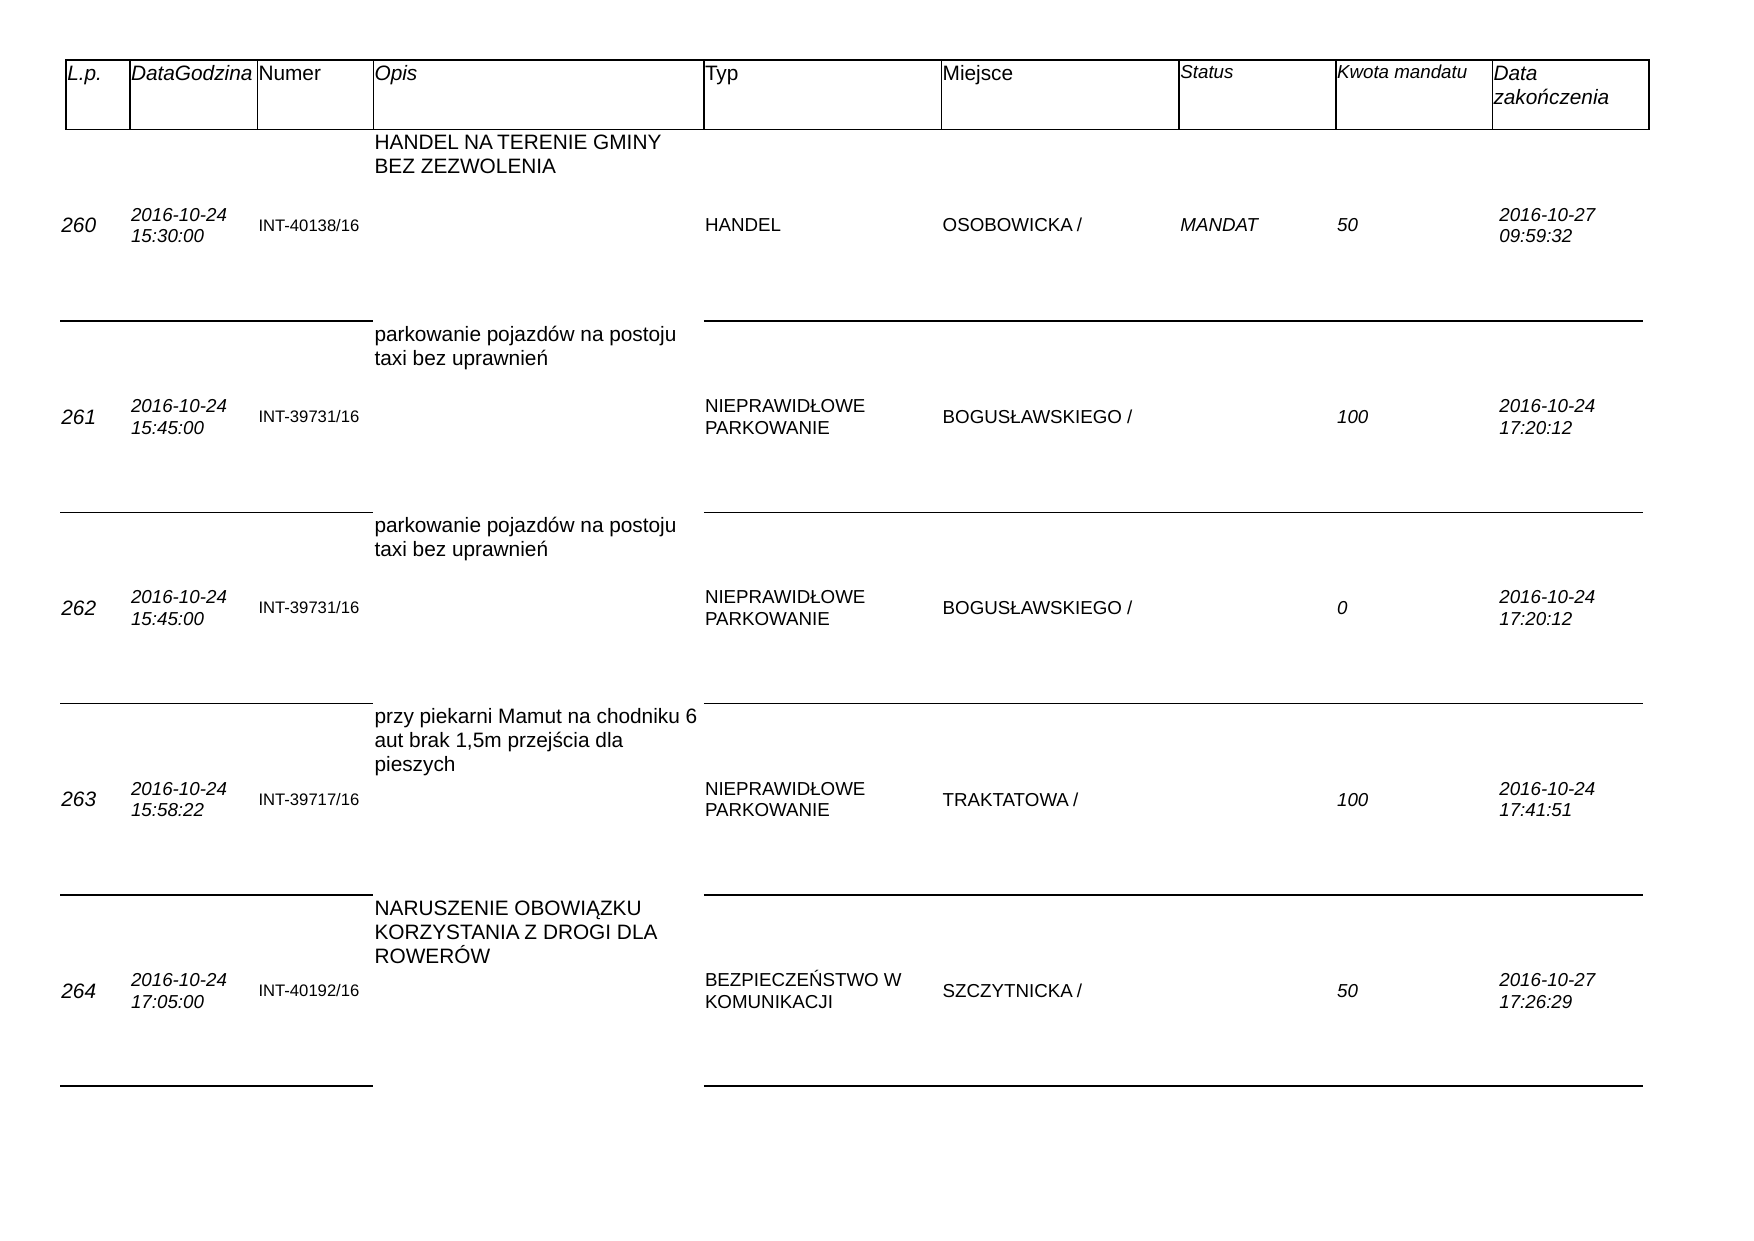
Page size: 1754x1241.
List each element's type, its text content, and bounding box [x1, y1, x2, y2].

table_cell 2016-10-24 17:20:12 [1498, 513, 1643, 703]
table_cell HANDEL [704, 130, 941, 320]
table_cell 0 [1336, 513, 1498, 703]
table_cell MANDAT [1179, 130, 1336, 320]
table_cell 50 [1336, 896, 1498, 1085]
table_cell NIEPRAWIDŁOWE PARKOWANIE [704, 513, 941, 703]
table_cell 2016-10-24 15:45:00 [130, 513, 257, 703]
table_cell NIEPRAWIDŁOWE PARKOWANIE [704, 322, 941, 511]
table_cell SZCZYTNICKA / [941, 896, 1179, 1085]
table_cell [1643, 130, 1649, 320]
table_cell INT-39717/16 [257, 704, 373, 894]
table_cell INT-40192/16 [257, 896, 373, 1085]
table_header Opis [374, 61, 703, 129]
table_cell BOGUSŁAWSKIEGO / [941, 322, 1179, 511]
table_header Numer [258, 61, 373, 129]
table_cell parkowanie pojazdów na postoju taxi bez uprawnień [373, 511, 704, 703]
table_cell 2016-10-24 17:05:00 [130, 896, 257, 1085]
table_header Typ [705, 61, 941, 129]
table_cell INT-39731/16 [257, 513, 373, 703]
table_cell 263 [60, 704, 130, 894]
table_cell [1179, 513, 1336, 703]
table_cell [1179, 896, 1336, 1085]
table_cell OSOBOWICKA / [941, 130, 1179, 320]
table_cell 2016-10-24 17:41:51 [1498, 704, 1643, 894]
table_cell 2016-10-24 17:20:12 [1498, 322, 1643, 511]
table_cell 100 [1336, 704, 1498, 894]
table_cell TRAKTATOWA / [941, 704, 1179, 894]
table_cell 262 [60, 513, 130, 703]
table_header DataGodzina [131, 61, 257, 129]
table_cell [1643, 511, 1649, 703]
table_cell BOGUSŁAWSKIEGO / [941, 513, 1179, 703]
table_header Miejsce [942, 61, 1178, 129]
table_cell 100 [1336, 322, 1498, 511]
table_cell INT-39731/16 [257, 322, 373, 511]
table_cell INT-40138/16 [257, 130, 373, 320]
table_cell [1643, 703, 1649, 894]
table_cell parkowanie pojazdów na postoju taxi bez uprawnień [373, 320, 704, 511]
table_header [60, 59, 65, 129]
table_cell 264 [60, 896, 130, 1085]
table_cell 2016-10-27 17:26:29 [1498, 896, 1643, 1085]
table_cell HANDEL NA TERENIE GMINY BEZ ZEZWOLENIA [373, 130, 704, 320]
table_header Kwota mandatu [1337, 61, 1492, 129]
table_cell NIEPRAWIDŁOWE PARKOWANIE [704, 704, 941, 894]
table_cell przy piekarni Mamut na chodniku 6 aut brak 1,5m przejścia dla pieszych [373, 703, 704, 894]
table_cell [1179, 322, 1336, 511]
table_cell 2016-10-27 09:59:32 [1498, 130, 1643, 320]
table_header L.p. [67, 61, 129, 129]
table_cell [1643, 320, 1649, 511]
table_cell 50 [1336, 130, 1498, 320]
table_cell [1179, 704, 1336, 894]
table_cell 261 [60, 322, 130, 511]
table_header Status [1180, 61, 1335, 129]
table_cell 260 [60, 129, 130, 320]
table_cell NARUSZENIE OBOWIĄZKU KORZYSTANIA Z DROGI DLA ROWERÓW [373, 894, 704, 1085]
table_cell 2016-10-24 15:58:22 [130, 704, 257, 894]
table_cell BEZPIECZEŃSTWO W KOMUNIKACJI [704, 896, 941, 1085]
table_cell [1643, 894, 1649, 1085]
table_header Data zakończenia [1493, 61, 1648, 129]
table_cell 2016-10-24 15:45:00 [130, 322, 257, 511]
table_cell 2016-10-24 15:30:00 [130, 130, 257, 320]
